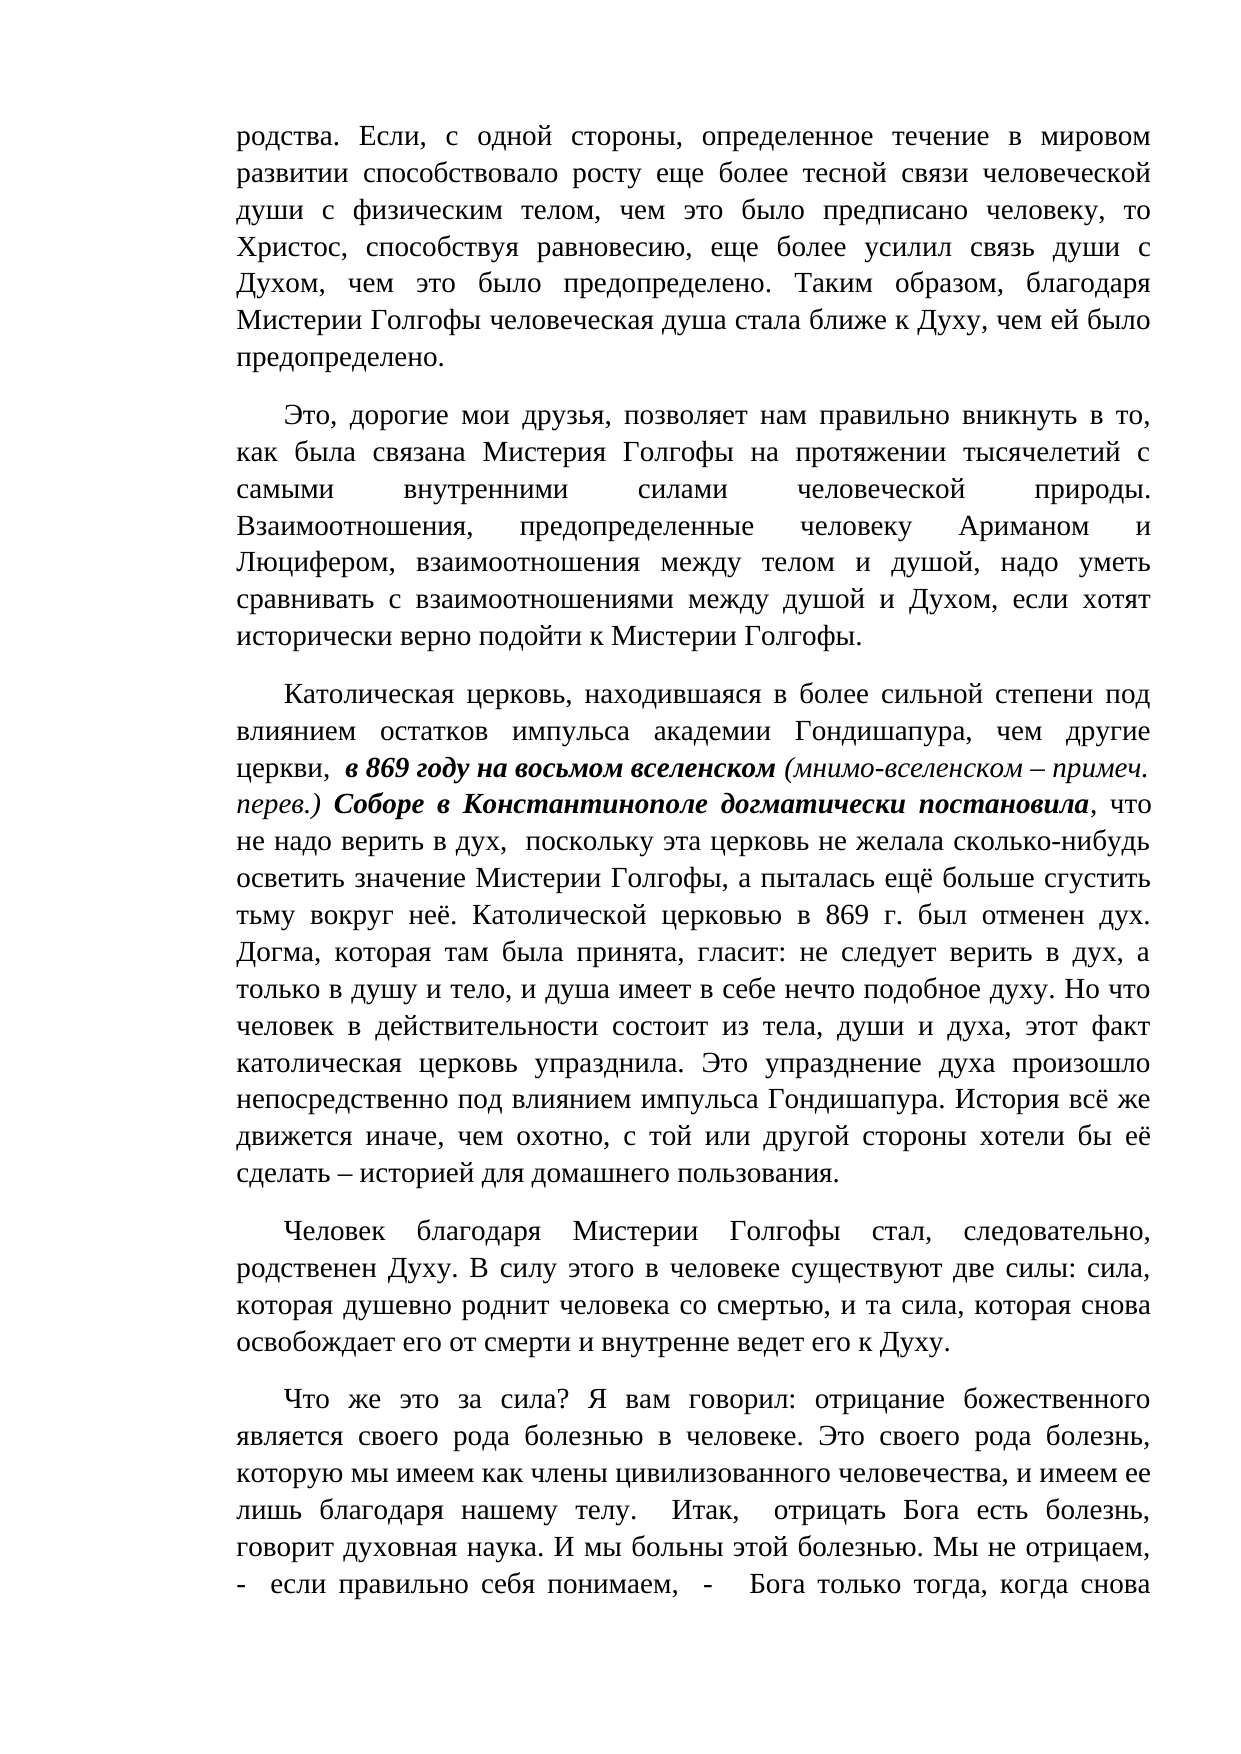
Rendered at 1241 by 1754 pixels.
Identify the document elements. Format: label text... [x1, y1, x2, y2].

text Это, дорогие мои друзья, позволяет нам правильно вникнуть в то, как была связана Мистерия Голгофы на протяжении тысячелетий с самыми внутренними силами человеческой природы. Взаимоотношения, предопределенные человеку Ариманом и Люцифером, взаимоотношения между телом и душой, надо уметь сравнивать с взаимоотношениями между душой и Духом, если хотят исторически верно подойти к Мистерии Голгофы. [236, 397, 1152, 652]
text родства. Если, с одной стороны, определенное течение в мировом развитии способствовало росту еще более тесной связи человеческой души с физическим телом, чем это было предписано человеку, то Христос, способствуя равновесию, еще более усилил связь души с Духом, чем это было предопределено. Таким образом, благодаря Мистерии Голгофы человеческая душа стала ближе к Духу, чем ей было предопределено. [236, 118, 1152, 373]
text Католическая церковь, находившаяся в более сильной степени под влиянием остатков импульса академии Гондишапура, чем другие церкви, в 869 году на восьмом вселенском (мнимо-вселенском – примеч. перев.) Соборе в Константинополе догматически постановила, что не надо верить в дух, поскольку эта церковь не желала сколько-нибудь осветить значение Мистерии Голгофы, а пыталась ещё больше сгустить тьму вокруг неё. Католической церковью в 869 г. был отменен дух. Догма, которая там была принята, гласит: не следует верить в дух, а только в душу и тело, и душа имеет в себе нечто подобное духу. Но что человек в действительности состоит из тела, души и духа, этот факт католическая церковь упразднила. Это упразднение духа произошло непосредственно под влиянием импульса Гондишапура. История всё же движется иначе, чем охотно, с той или другой стороны хотели бы её сделать – историей для домашнего пользования. [236, 676, 1152, 1189]
text Человек благодаря Мистерии Голгофы стал, следовательно, родственен Духу. В силу этого в человеке существуют две силы: сила, которая душевно роднит человека со смертью, и та сила, которая снова освобождает его от смерти и внутренне ведет его к Духу. [236, 1213, 1152, 1357]
text Что же это за сила? Я вам говорил: отрицание божественного является своего рода болезнью в человеке. Это своего рода болезнь, которую мы имеем как члены цивилизованного человечества, и имеем ее лишь благодаря нашему телу. Итак, отрицать Бога есть болезнь, говорит духовная наука. И мы больны этой болезнью. Мы не отрицаем, - если правильно себя понимаем, - Бога только тогда, когда снова [236, 1381, 1152, 1599]
